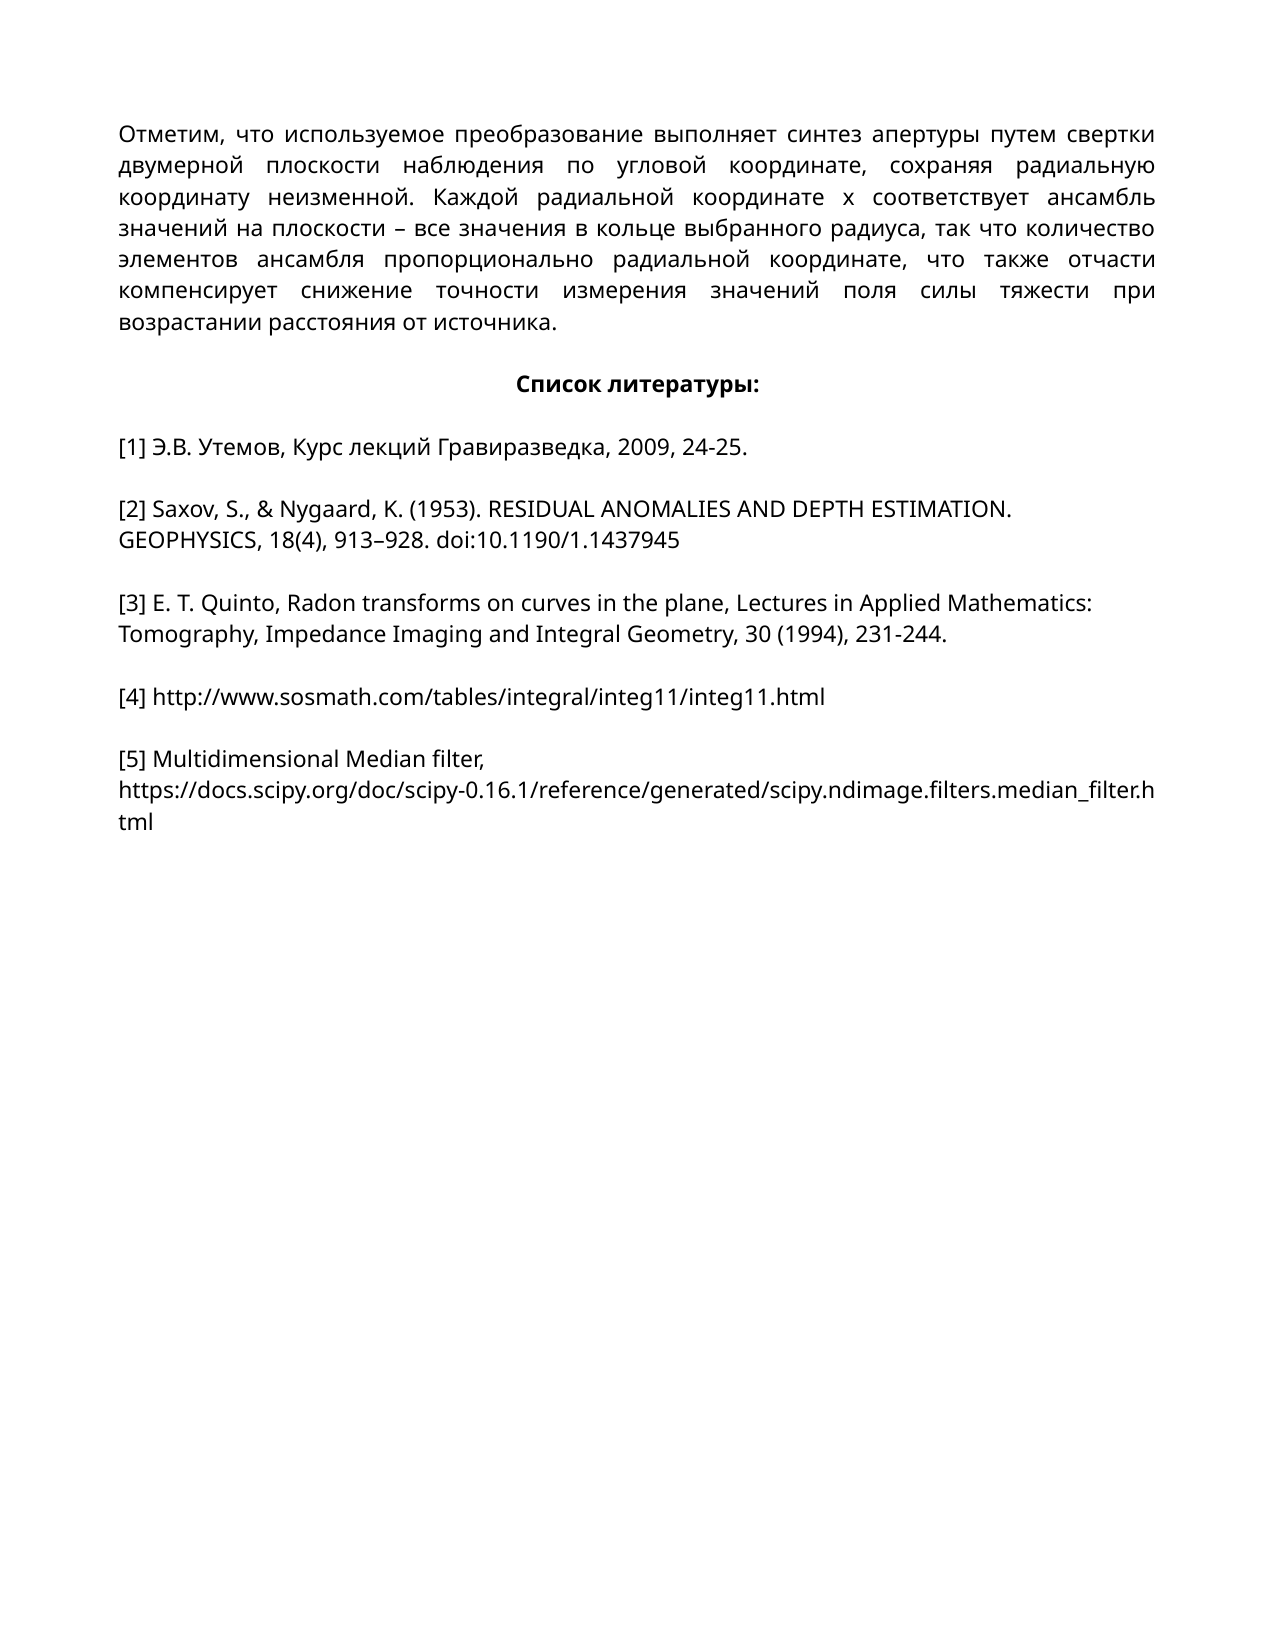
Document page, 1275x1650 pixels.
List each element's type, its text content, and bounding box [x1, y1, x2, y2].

text Список литературы: [118, 368, 1157, 399]
text [5] Multidimensional Median filter, https://docs.scipy.org/doc/scipy-0.16.1/reference/generated/scipy.ndimage.filters.median_filter.html [118, 743, 1157, 837]
text [2] Saxov, S., & Nygaard, K. (1953). RESIDUAL ANOMALIES AND DEPTH ESTIMATION. GEOPHYSICS, 18(4), 913–928. doi:10.1190/1.1437945 [118, 493, 1157, 556]
text [1] Э.В. Утемов, Курс лекций Гравиразведка, 2009, 24-25. [118, 431, 1157, 462]
text Отметим, что используемое преобразование выполняет синтез апертуры путем свертки двумерной плоскости наблюдения по угловой координате, сохраняя радиальную координату неизменной. Каждой радиальной координате x соответствует ансамбль значений на плоскости – все значения в кольце выбранного радиуса, так что количество элементов ансамбля пропорционально радиальной координате, что также отчасти компенсирует снижение точности измерения значений поля силы тяжести при возрастании расстояния от источника. [118, 118, 1157, 337]
text [3] E. T. Quinto, Radon transforms on curves in the plane, Lectures in Applied Mathematics: Tomography, Impedance Imaging and Integral Geometry, 30 (1994), 231-244. [118, 587, 1157, 649]
text [4] http://www.sosmath.com/tables/integral/integ11/integ11.html [118, 681, 1157, 712]
